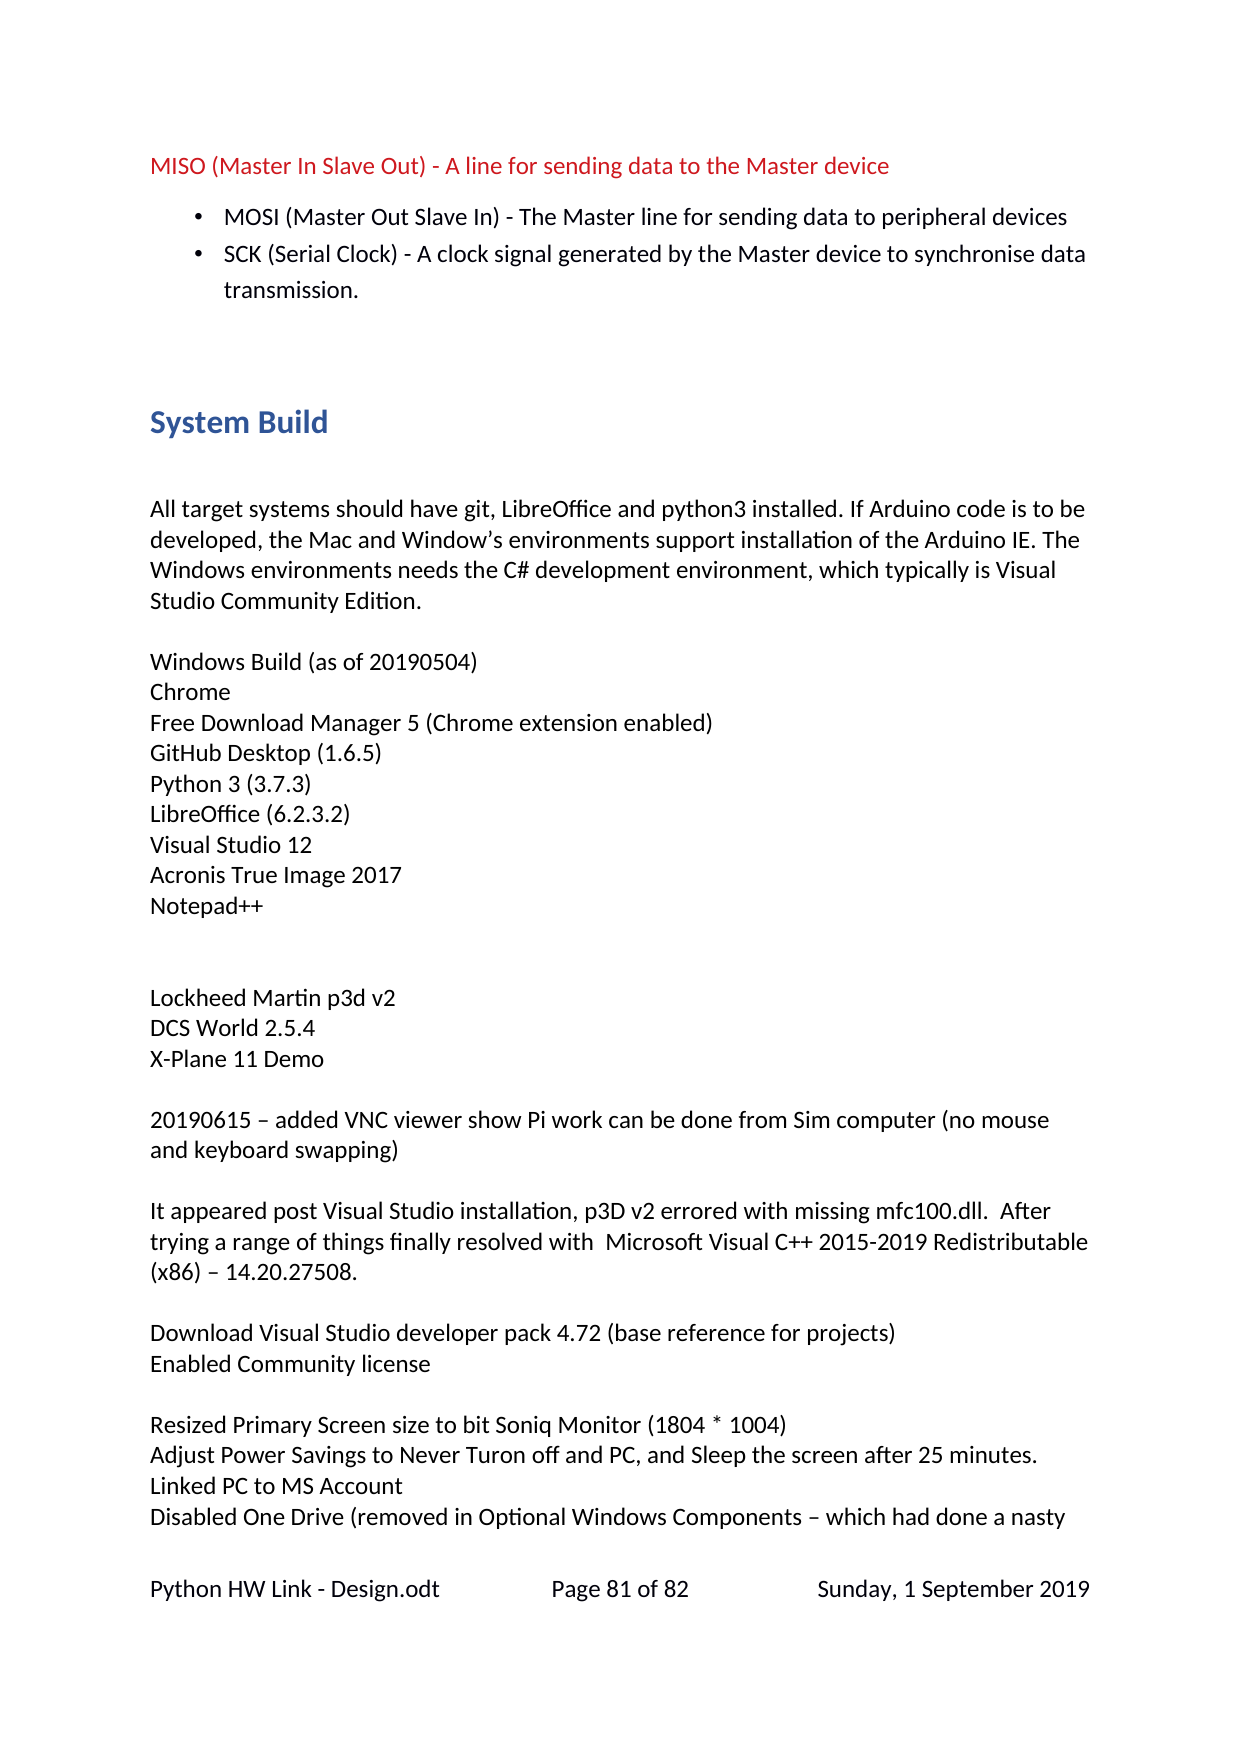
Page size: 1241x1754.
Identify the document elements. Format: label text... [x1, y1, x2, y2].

list SCK (Serial Clock) - A clock signal generated by the Master device to synchronise data transmission. [194, 238, 1090, 305]
text Acronis True Image 2017 [150, 860, 1090, 890]
list MOSI (Master Out Slave In) - The Master line for sending data to peripheral devices [194, 201, 1090, 232]
text GitHub Desktop (1.6.5) [150, 738, 1090, 768]
text Enabled Community license [150, 1348, 1090, 1378]
text Free Download Manager 5 (Chrome extension enabled) [150, 707, 1090, 738]
text LibreOffice (6.2.3.2) [150, 799, 1090, 829]
subtitle System Build [150, 402, 1090, 442]
text Disabled One Drive (removed in Optional Windows Components – which had done a nasty [150, 1501, 1090, 1531]
text X-Plane 11 Demo [150, 1043, 1090, 1073]
text MISO (Master In Slave Out) - A line for sending data to the Master device [150, 150, 1090, 181]
text Lockheed Martin p3d v2 [150, 982, 1090, 1012]
text All target systems should have git, LibreOffice and python3 installed. If Arduino code is to be developed, the Mac and Window’s environments support installation of the Arduino IE. The Windows environments needs the C# development environment, which typically is Visual Studio Community Edition. [150, 493, 1090, 616]
text Download Visual Studio developer pack 4.72 (base reference for projects) [150, 1317, 1090, 1348]
text Linked PC to MS Account [150, 1470, 1090, 1501]
text Visual Studio 12 [150, 829, 1090, 860]
text Python 3 (3.7.3) [150, 768, 1090, 799]
text DCS World 2.5.4 [150, 1012, 1090, 1043]
text Windows Build (as of 20190504) [150, 646, 1090, 677]
text Notepad++ [150, 890, 1090, 921]
text Chrome [150, 677, 1090, 707]
text Adjust Power Savings to Never Turon off and PC, and Sleep the screen after 25 minutes. [150, 1439, 1090, 1470]
text It appeared post Visual Studio installation, p3D v2 errored with missing mfc100.dll. After trying a range of things finally resolved with Microsoft Visual C++ 2015-2019 Redistributable (x86) – 14.20.27508. [150, 1195, 1090, 1287]
text Resized Primary Screen size to bit Soniq Monitor (1804 * 1004) [150, 1409, 1090, 1439]
text 20190615 – added VNC viewer show Pi work can be done from Sim computer (no mouse and keyboard swapping) [150, 1104, 1090, 1165]
